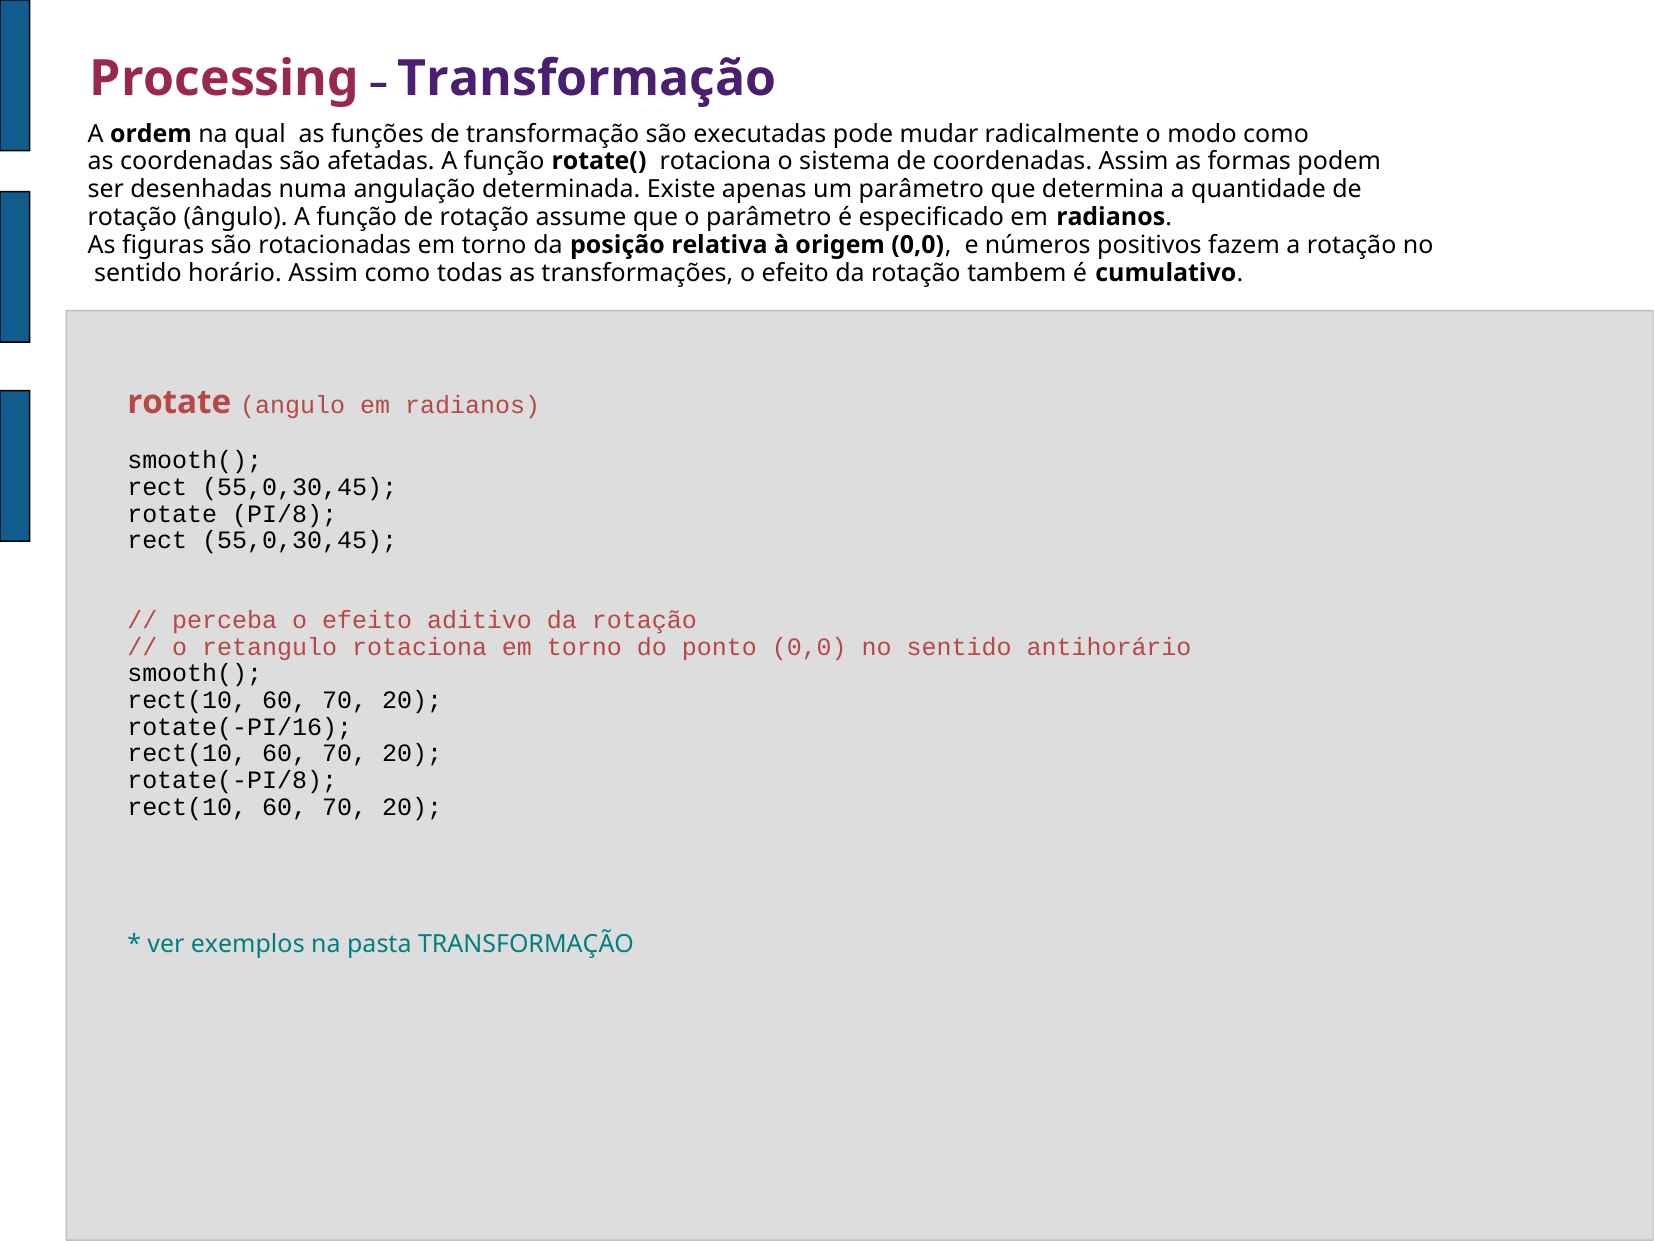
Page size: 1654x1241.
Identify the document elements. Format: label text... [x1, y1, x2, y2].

text_box A ordem na qual as funções de transformação são executadas pode mudar radicalmente o modo como as coordenadas são afetadas. A função rotate() rotaciona o sistema de coordenadas. Assim as formas podem ser desenhadas numa angulação determinada. Existe apenas um parâmetro que determina a quantidade de rotação (ângulo). A função de rotação assume que o parâmetro é especificado em radianos. As figuras são rotacionadas em torno da posição relativa à origem (0,0), e números positivos fazem a rotação no sentido horário. Assim como todas as transformações, o efeito da rotação tambem é cumulativo. [72, 112, 1578, 279]
text_box Processing – Transformação [74, 37, 1313, 112]
text_box rotate (angulo em radianos) smooth(); rect (55,0,30,45); rotate (PI/8); rect (55,0,30,45); // perceba o efeito aditivo da rotação // o retangulo rotaciona em torno do ponto (0,0) no sentido antihorário smooth(); rect(10, 60, 70, 20); rotate(-PI/16); rect(10, 60, 70, 20); rotate(-PI/8); rect(10, 60, 70, 20); * ver exemplos na pasta TRANSFORMAÇÃO [112, 374, 1575, 1163]
